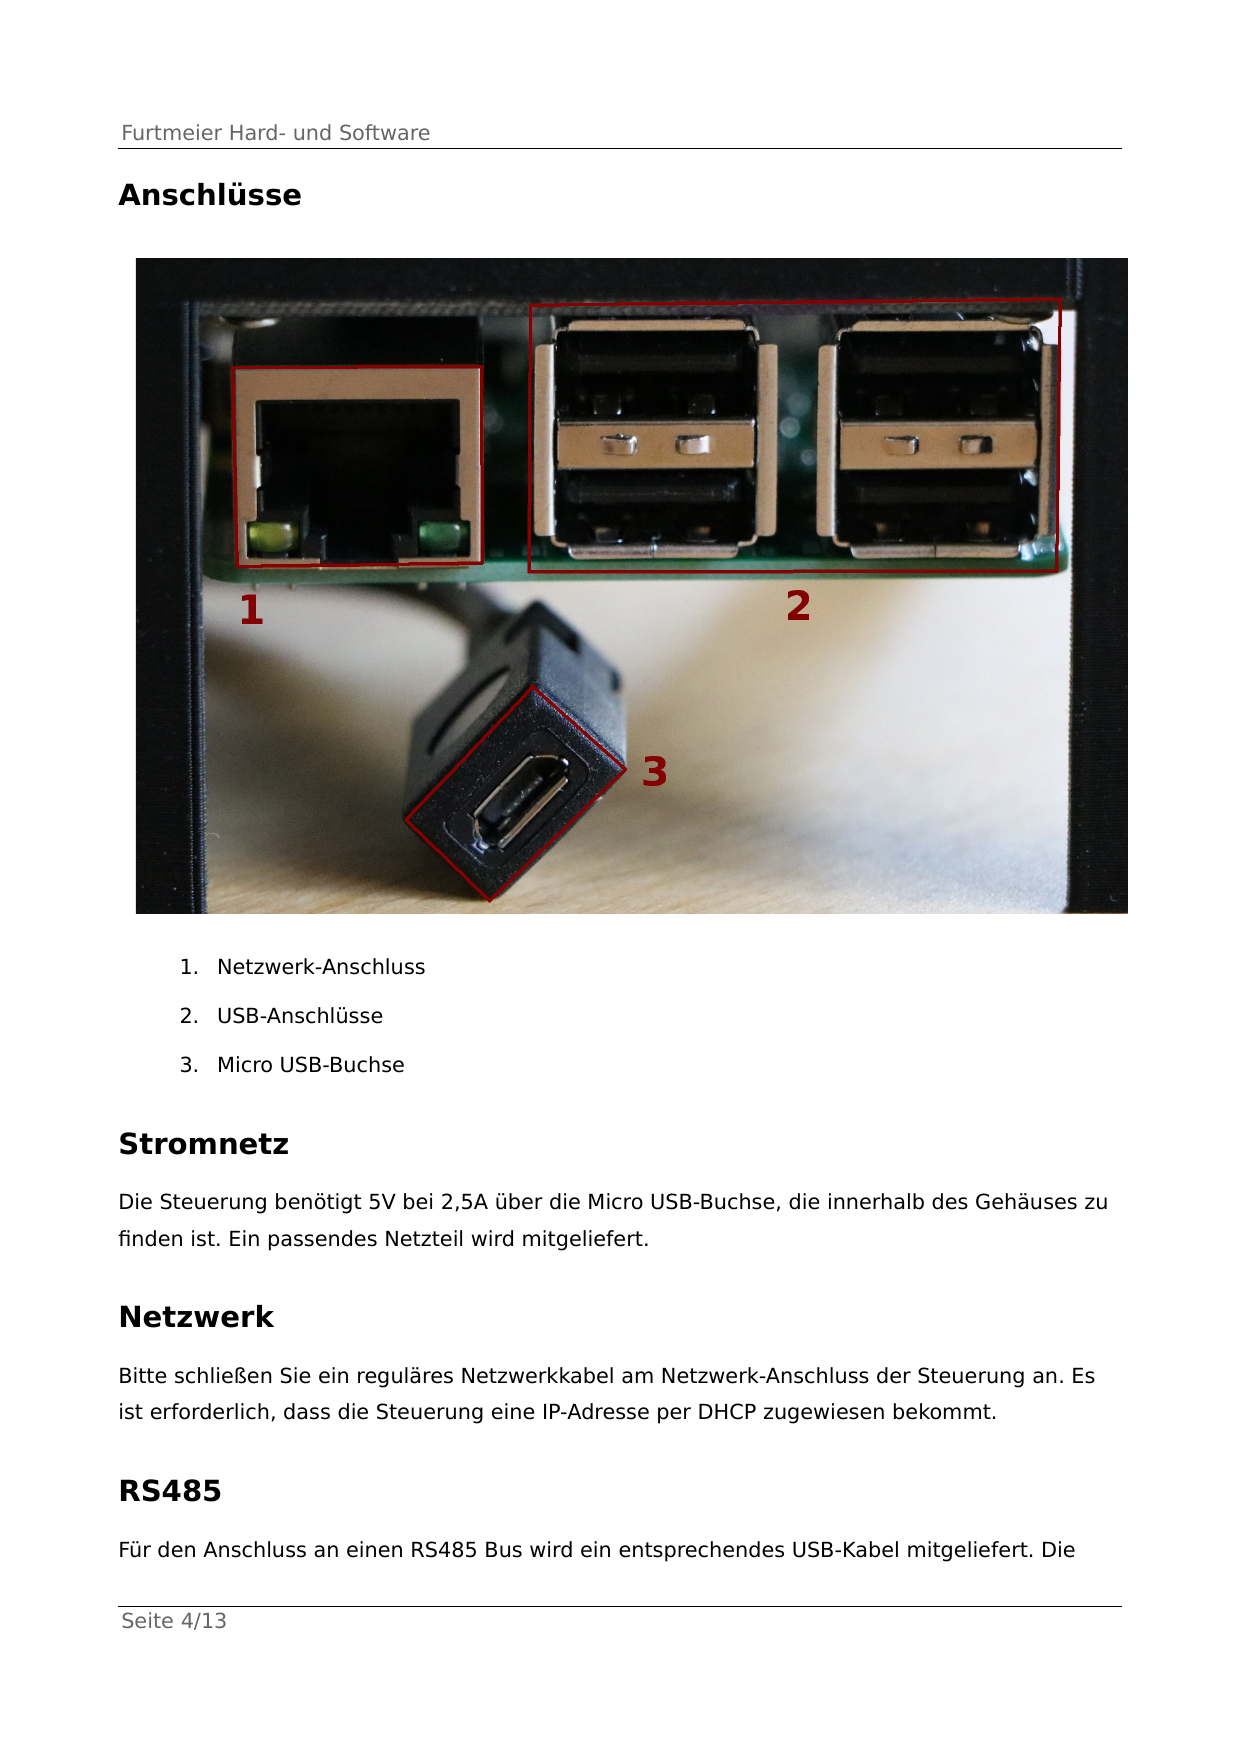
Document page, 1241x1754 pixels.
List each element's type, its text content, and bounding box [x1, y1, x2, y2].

list Micro USB-Buchse [179, 1053, 1122, 1077]
list USB-Anschlüsse [179, 1004, 1122, 1028]
subtitle Netzwerk [118, 1301, 1122, 1334]
text Die Steuerung benötigt 5V bei 2,5A über die Micro USB-Buchse, die innerhalb des Gehäuses zu finden ist. Ein passendes Netzteil wird mitgeliefert. [118, 1190, 1122, 1251]
subtitle RS485 [118, 1474, 1122, 1508]
subtitle Anschlüsse [118, 178, 1122, 212]
text Bitte schließen Sie ein reguläres Netzwerkkabel am Netzwerk-Anschluss der Steuerung an. Es ist erforderlich, dass die Steuerung eine IP-Adresse per DHCP zugewiesen bekommt. [118, 1364, 1122, 1425]
text Für den Anschluss an einen RS485 Bus wird ein entsprechendes USB-Kabel mitgeliefert. Die [118, 1538, 1122, 1562]
subtitle Stromnetz [118, 1127, 1122, 1161]
picture [135, 258, 1128, 914]
list Netzwerk-Anschluss [179, 955, 1122, 980]
